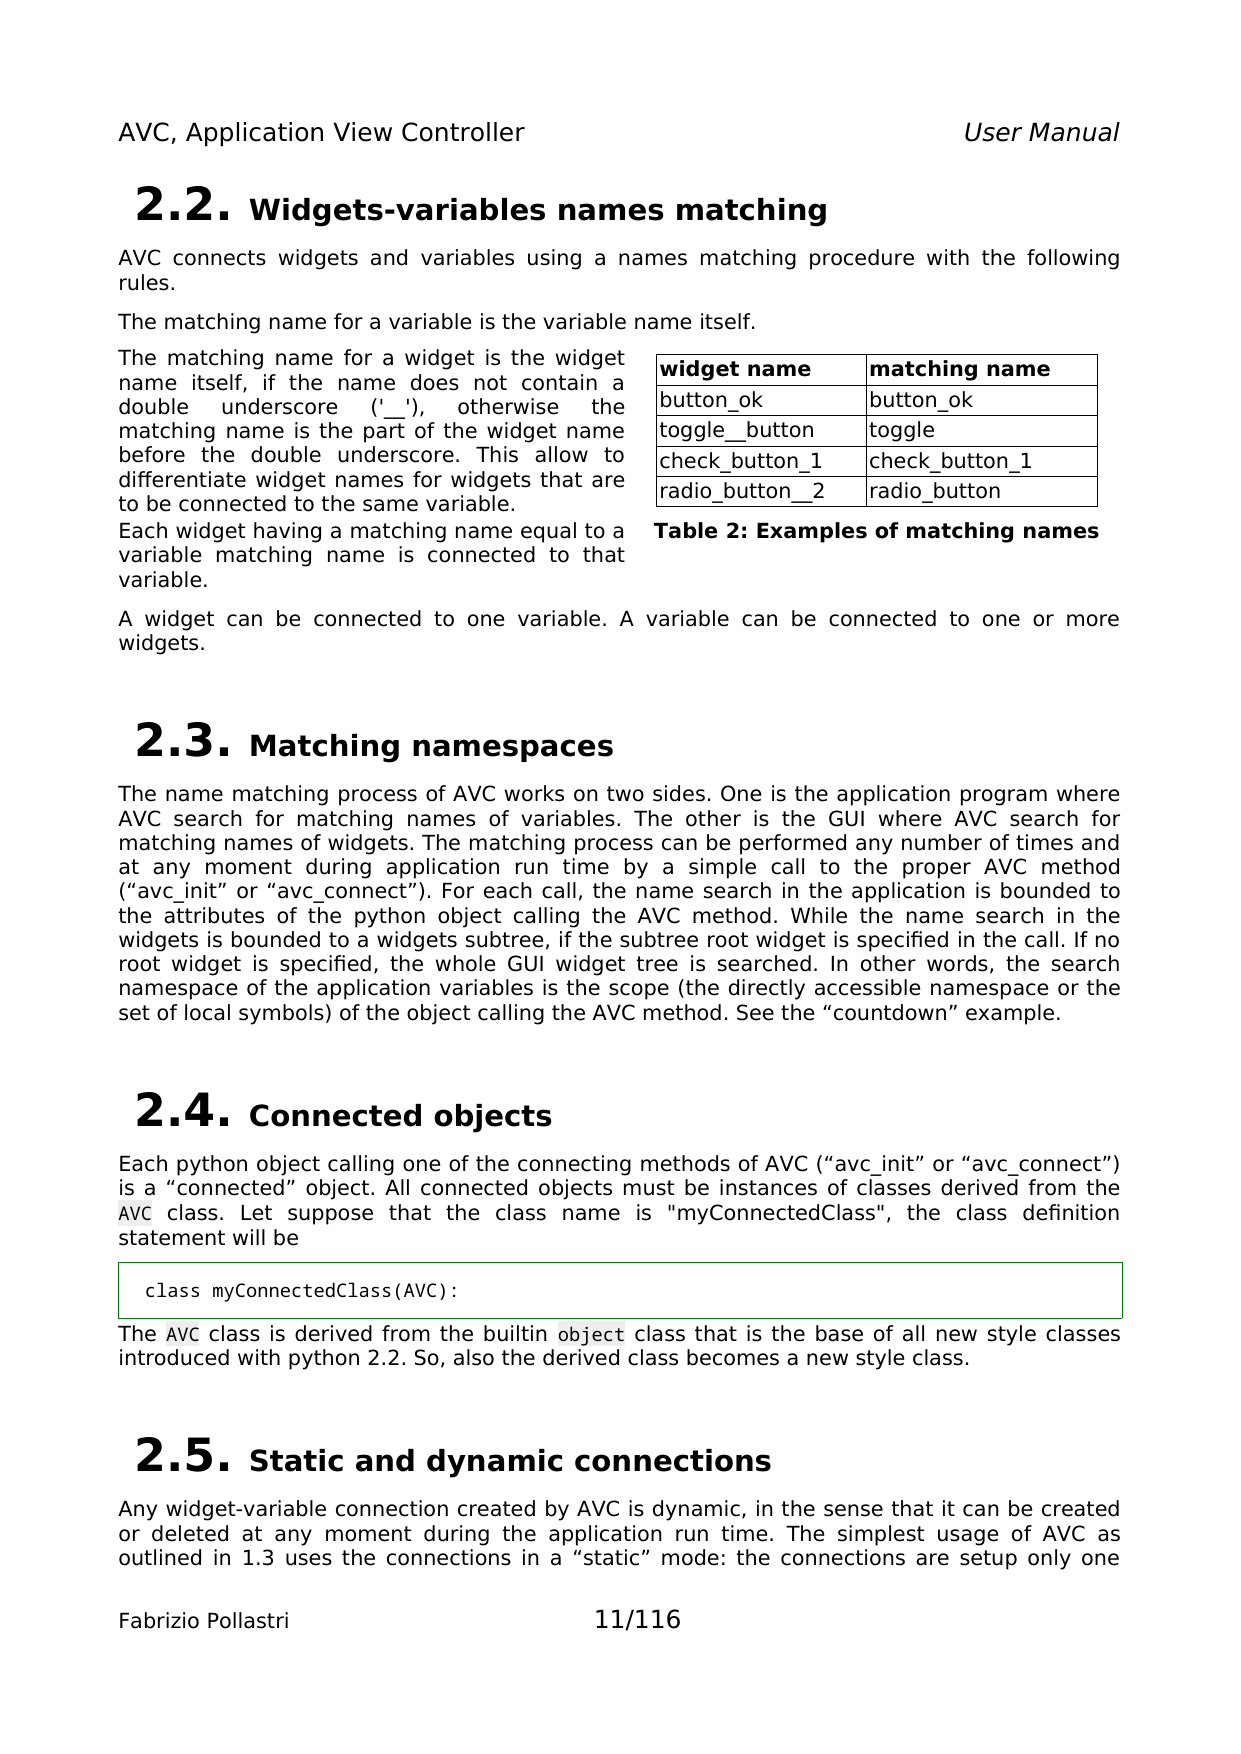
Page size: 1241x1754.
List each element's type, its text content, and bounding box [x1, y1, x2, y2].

table_header widget name [657, 355, 866, 385]
table_cell toggle [867, 416, 1097, 446]
text Any widget-variable connection created by AVC is dynamic, in the sense that it can be created or deleted at any moment during the application run time. The simplest usage of AVC as outlined in 1.3 uses the connections in a “static” mode: the connections are setup only one [118, 1497, 1122, 1570]
text Each widget having a matching name equal to a variable matching name is connected to that variable. [118, 519, 1122, 592]
subtitle Connected objects [118, 1083, 1122, 1137]
table_cell radio_button [867, 477, 1097, 506]
text Table 2: Examples of matching names [641, 519, 1113, 543]
table_cell check_button_1 [657, 447, 866, 476]
text class myConnectedClass(AVC): [119, 1263, 1122, 1318]
subtitle Widgets-variables names matching [118, 178, 1122, 231]
table_header matching name [867, 355, 1097, 385]
subtitle Static and dynamic connections [118, 1429, 1122, 1482]
text The matching name for a widget is the widget name itself, if the name does not contain a double underscore ('__'), otherwise the matching name is the part of the widget name before the double underscore. This allow to differentiate widget names for widgets that are to be connected to the same variable. [118, 346, 1122, 519]
text The name matching process of AVC works on two sides. One is the application program where AVC search for matching names of variables. The other is the GUI where AVC search for matching names of widgets. The matching process can be performed any number of times and at any moment during application run time by a simple call to the proper AVC method (“avc_init” or “avc_connect”). For each call, the name search in the application is bounded to the attributes of the python object calling the AVC method. While the name search in the widgets is bounded to a widgets subtree, if the subtree root widget is specified in the call. If no root widget is specified, the whole GUI widget tree is searched. In other words, the search namespace of the application variables is the scope (the directly accessible namespace or the set of local symbols) of the object calling the AVC method. See the “countdown” example. [118, 782, 1122, 1025]
table_cell check_button_1 [867, 447, 1097, 476]
table_cell radio_button__2 [657, 477, 866, 506]
text The matching name for a variable is the variable name itself. [118, 310, 1122, 334]
text The AVC class is derived from the builtin object class that is the base of all new style classes introduced with python 2.2. So, also the derived class becomes a new style class. [118, 1321, 1122, 1371]
table_cell button_ok [867, 386, 1097, 415]
subtitle Matching namespaces [118, 714, 1122, 767]
table_cell button_ok [657, 386, 866, 415]
text AVC connects widgets and variables using a names matching procedure with the following rules. [118, 246, 1122, 295]
text A widget can be connected to one variable. A variable can be connected to one or more widgets. [118, 607, 1122, 656]
text [641, 543, 1113, 564]
table_cell toggle__button [657, 416, 866, 446]
text Each python object calling one of the connecting methods of AVC (“avc_init” or “avc_connect”) is a “connected” object. All connected objects must be instances of classes derived from the AVC class. Let suppose that the class name is "myConnectedClass", the class definition statement will be [118, 1152, 1122, 1250]
